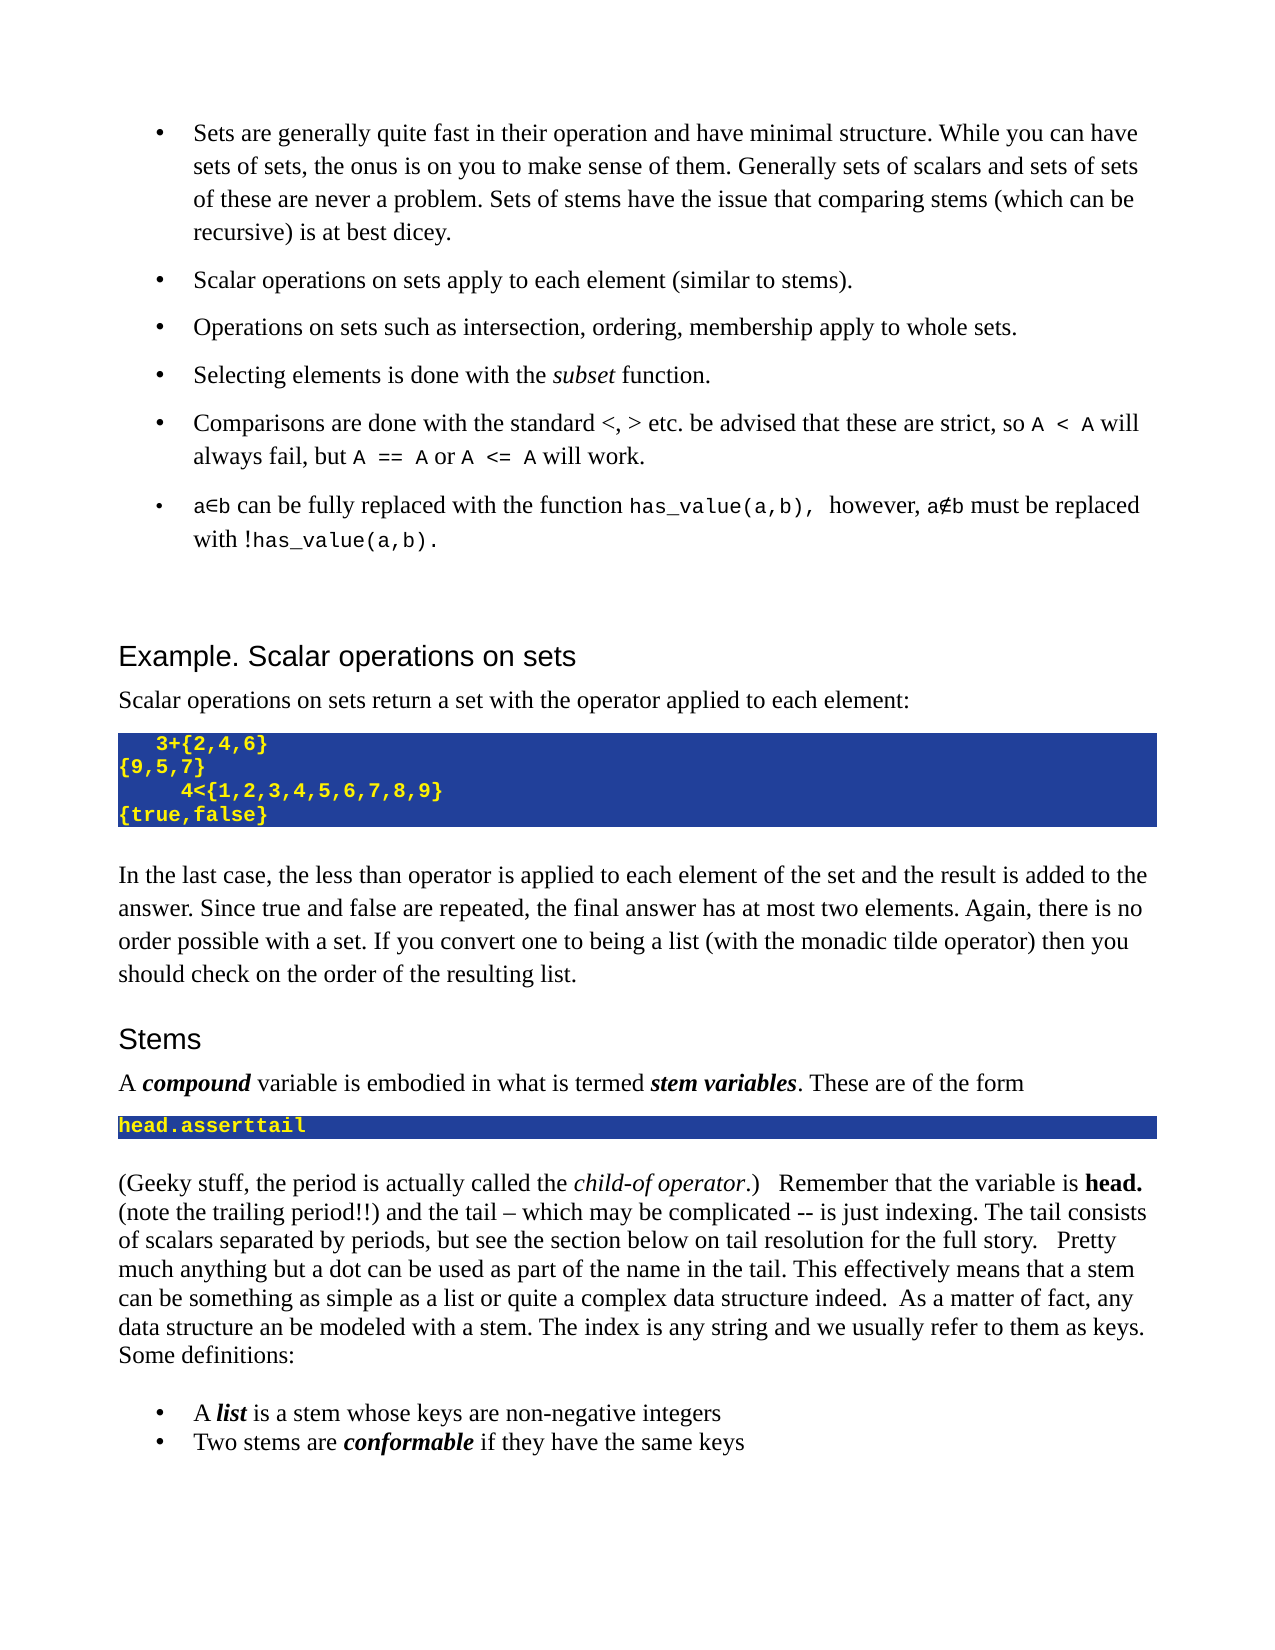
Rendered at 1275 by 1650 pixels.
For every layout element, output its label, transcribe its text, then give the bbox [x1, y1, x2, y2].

text 3+{2,4,6} [118, 733, 1157, 756]
list Scalar operations on sets apply to each element (similar to stems). [156, 265, 1157, 293]
text 4<{1,2,3,4,5,6,7,8,9} [118, 780, 1157, 804]
list Selecting elements is done with the subset function. [156, 360, 1157, 389]
text {9,5,7} [118, 756, 1157, 780]
subtitle Example. Scalar operations on sets [118, 639, 1157, 673]
list Operations on sets such as intersection, ordering, membership apply to whole sets. [156, 312, 1157, 341]
text Scalar operations on sets return a set with the operator applied to each element: [118, 685, 1157, 714]
subtitle Stems [118, 1022, 1157, 1055]
text {true,false} [118, 804, 1157, 827]
list Sets are generally quite fast in their operation and have minimal structure. While you can have sets of sets, the onus is on you to make sense of them. Generally sets of scalars and sets of sets of these are never a problem. Sets of stems have the issue that comparing stems (which can be recursive) is at best dicey. [156, 118, 1157, 246]
text A compound variable is embodied in what is termed stem variables. These are of the form [118, 1068, 1157, 1097]
list A list is a stem whose keys are non-negative integers [156, 1398, 1157, 1427]
list Two stems are conformable if they have the same keys [156, 1427, 1157, 1455]
text (Geeky stuff, the period is actually called the child-of operator.) Remember that the variable is head. (note the trailing period!!) and the tail – which may be complicated -- is just indexing. The tail consists of scalars separated by periods, but see the section below on tail resolution for the full story. Pretty much anything but a dot can be used as part of the name in the tail. This effectively means that a stem can be something as simple as a list or quite a complex data structure indeed. As a matter of fact, any data structure an be modeled with a stem. The index is any string and we usually refer to them as keys. Some definitions: [118, 1139, 1157, 1398]
text head.asserttail [118, 1116, 1157, 1139]
list a∈b can be fully replaced with the function has_value(a,b), however, a∉b must be replaced with !has_value(a,b). [156, 490, 1157, 553]
list Comparisons are done with the standard <, > etc. be advised that these are strict, so A < A will always fail, but A == A or A <= A will work. [156, 408, 1157, 471]
text In the last case, the less than operator is applied to each element of the set and the result is added to the answer. Since true and false are repeated, the final answer has at most two elements. Again, there is no order possible with a set. If you convert one to being a list (with the monadic tilde operator) then you should check on the order of the resulting list. [118, 827, 1157, 988]
